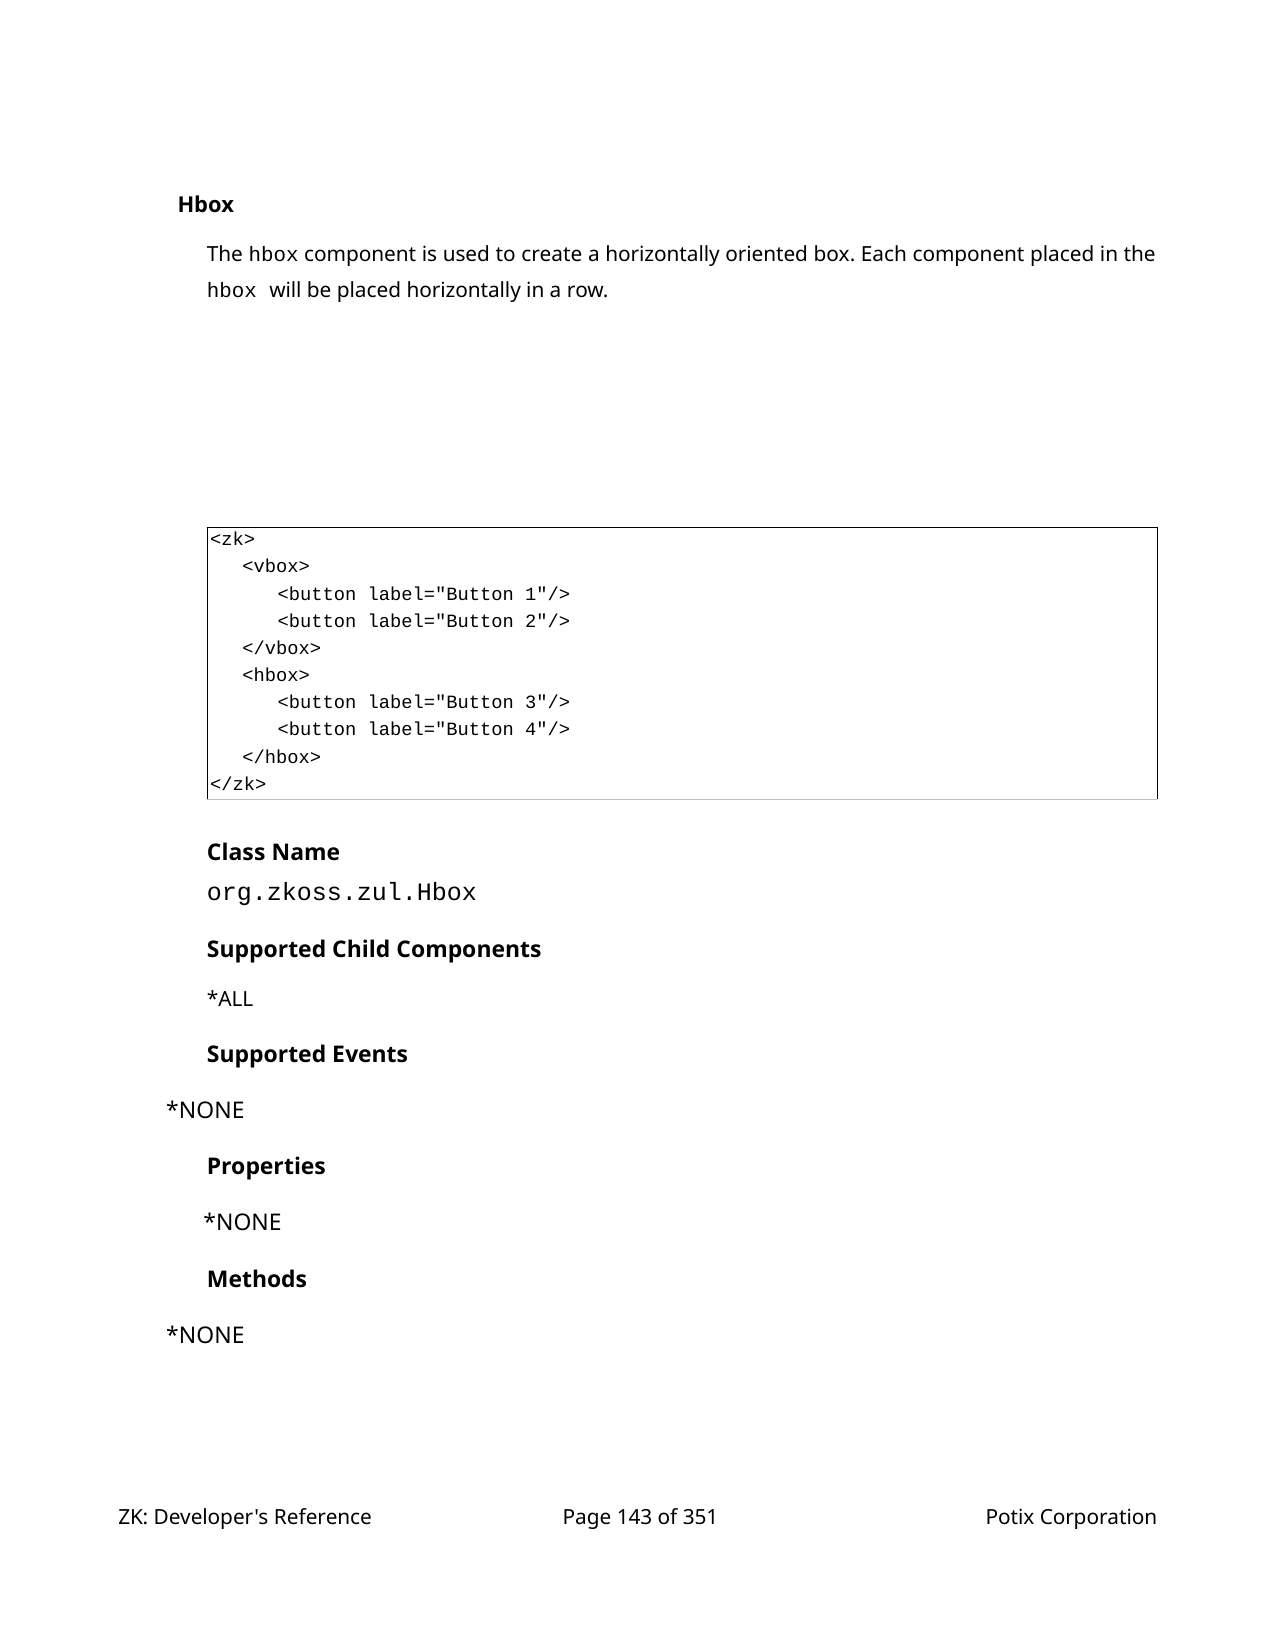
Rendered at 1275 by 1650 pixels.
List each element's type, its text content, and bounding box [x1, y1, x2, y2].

text <button label="Button 4"/> [208, 717, 1157, 742]
text <vbox> [208, 554, 1157, 578]
text <button label="Button 3"/> [208, 690, 1157, 714]
text *NONE [118, 1319, 1157, 1350]
text <button label="Button 2"/> [208, 608, 1157, 633]
subtitle Class Name [207, 836, 1157, 867]
text The hbox component is used to create a horizontally oriented box. Each component placed in the hbox will be placed horizontally in a row. [207, 239, 1157, 303]
subtitle Supported Child Components [207, 932, 1157, 964]
text *NONE [118, 1094, 1157, 1125]
subtitle Supported Events [207, 1038, 1157, 1069]
subtitle Hbox [177, 189, 1157, 219]
text org.zkoss.zul.Hbox [207, 879, 1157, 907]
text </hbox> [208, 744, 1157, 769]
text <zk> [208, 528, 1157, 551]
text <button label="Button 1"/> [208, 581, 1157, 606]
subtitle Properties [207, 1150, 1157, 1181]
text </vbox> [208, 636, 1157, 660]
subtitle Methods [207, 1263, 1157, 1294]
text *NONE [118, 1206, 1157, 1238]
text *ALL [207, 984, 1157, 1013]
text <hbox> [208, 663, 1157, 687]
text </zk> [208, 772, 1157, 799]
